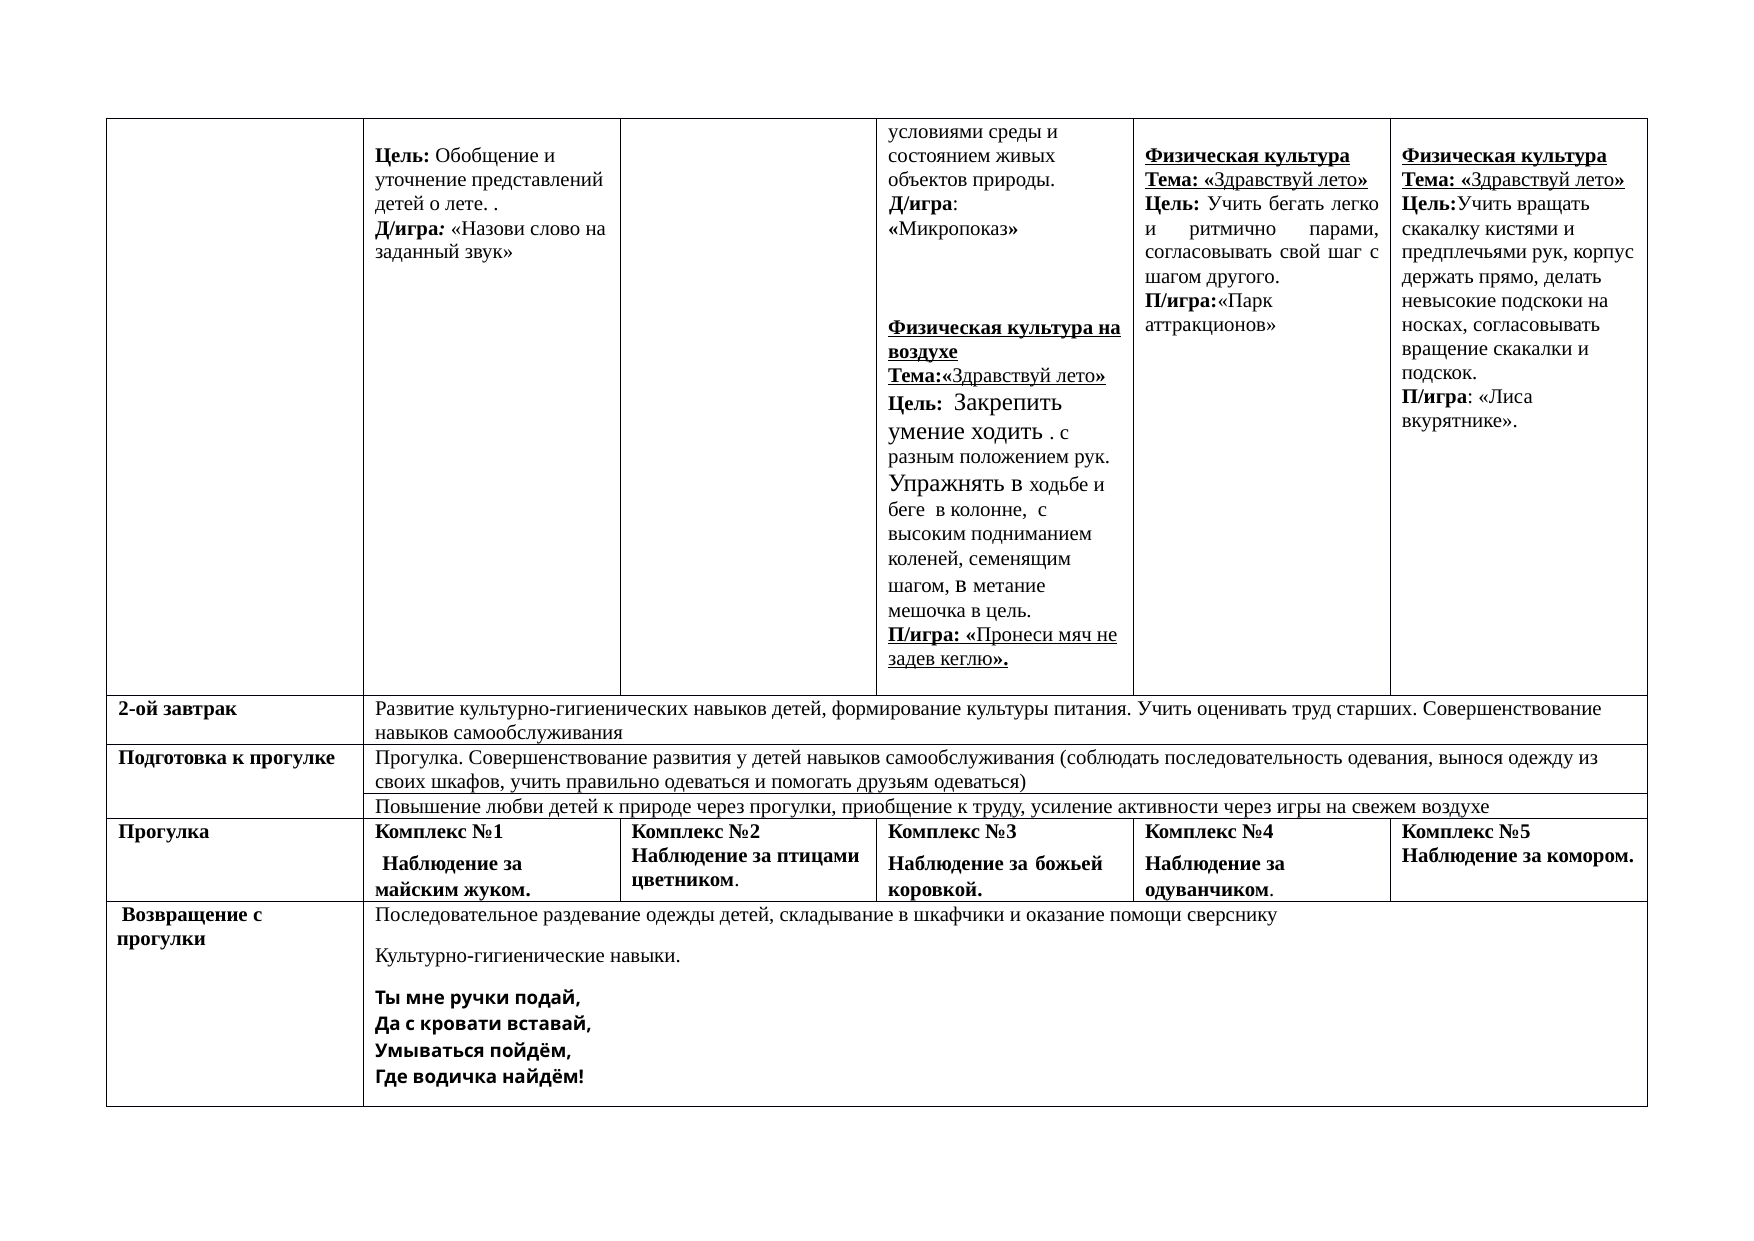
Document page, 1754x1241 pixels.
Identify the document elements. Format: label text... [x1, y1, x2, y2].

table_cell Возвращение с прогулки [107, 902, 363, 1106]
table_cell Комплекс №3 Наблюдение за божьей коровкой. [877, 819, 1133, 901]
table_cell условиями среды и состоянием живых объектов природы. Д/игра: «Микропоказ» Физическая культура на воздухе Тема:«Здравствуй лето» Цель: Закрепить умение ходить . с разным положением рук. Упражнять в ходьбе и беге в колонне, с высоким подниманием коленей, семенящим шагом, в метание мешочка в цель. П/игра: «Пронеси мяч не задев кеглю». [877, 119, 1133, 694]
table_cell Физическая культура Тема: «Здравствуй лето» Цель:Учить вращать скакалку кистями и предплечьями рук, корпус держать прямо, делать невысокие подскоки на носках, согласовывать вращение скакалки и подскок. П/игра: «Лиса вкурятнике». [1391, 119, 1647, 694]
table_cell [107, 119, 363, 694]
table_cell Комплекс №1 Наблюдение за майским жуком. [364, 819, 620, 901]
table_cell Подготовка к прогулке [107, 745, 363, 818]
table_cell Прогулка [107, 819, 363, 901]
table_cell Цель: Обобщение и уточнение представлений детей о лете. . Д/игра: «Назови слово на заданный звук» [364, 119, 620, 694]
table_cell Физическая культура Тема: «Здравствуй лето» Цель: Учить бегать легко и ритмично парами, согласовывать свой шаг с шагом другого. П/игра:«Парк аттракционов» [1134, 119, 1390, 694]
table_cell Комплекс №4 Наблюдение за одуванчиком. [1134, 819, 1390, 901]
table_cell [621, 119, 876, 694]
table_cell 2-ой завтрак [107, 696, 363, 744]
table_cell Прогулка. Совершенствование развития у детей навыков самообслуживания (соблюдать последовательность одевания, вынося одежду из своих шкафов, учить правильно одеваться и помогать друзьям одеваться) [364, 745, 1647, 793]
table_cell Повышение любви детей к природе через прогулки, приобщение к труду, усиление активности через игры на свежем воздухе [364, 794, 1647, 818]
table_cell Комплекс №5 Наблюдение за комором. [1391, 819, 1647, 901]
table_cell Развитие культурно-гигиенических навыков детей, формирование культуры питания. Учить оценивать труд старших. Совершенствование навыков самообслуживания [364, 696, 1647, 744]
table_cell Последовательное раздевание одежды детей, складывание в шкафчики и оказание помощи сверснику Культурно-гигиенические навыки. Ты мне ручки подай, Да с кровати вставай, Умываться пойдём, Где водичка найдём! [364, 902, 1647, 1106]
table_cell Комплекс №2 Наблюдение за птицами цветником. [621, 819, 876, 901]
